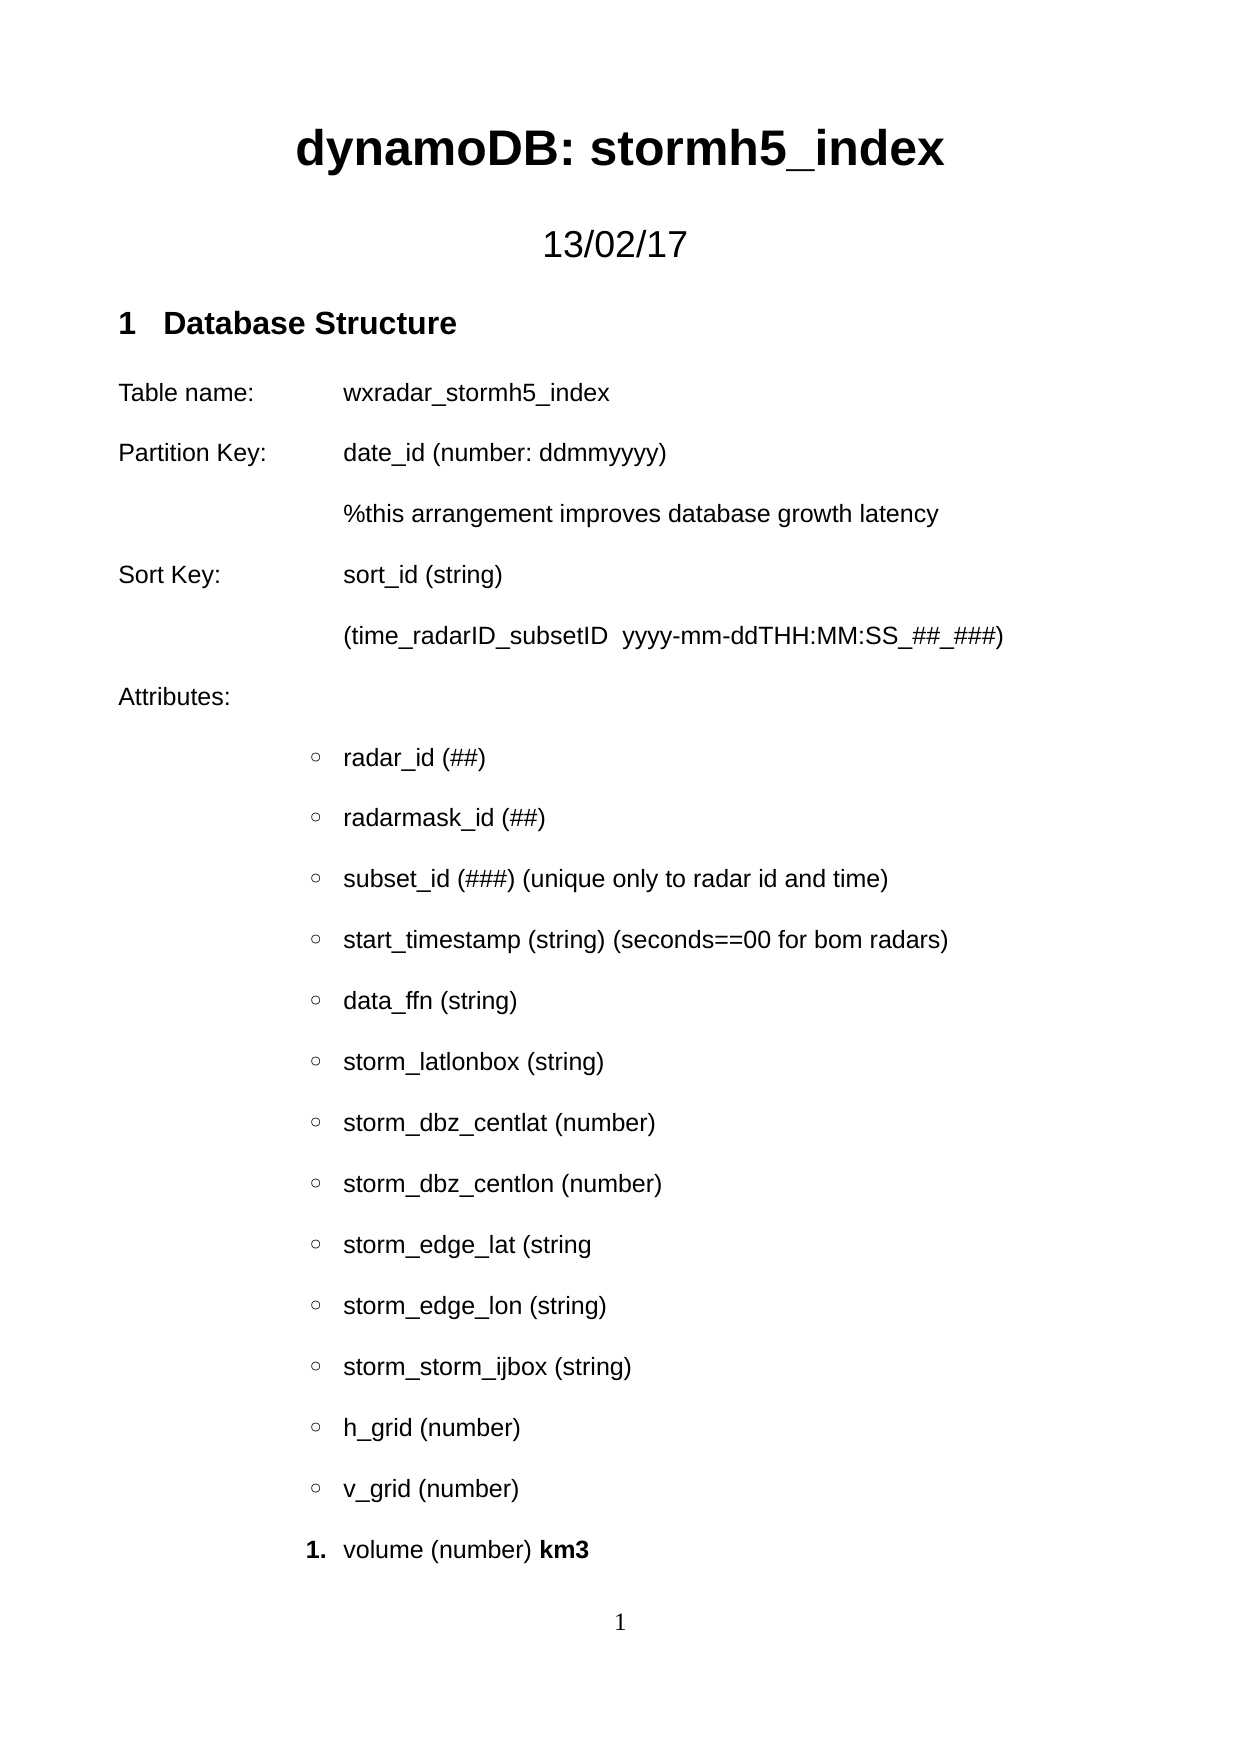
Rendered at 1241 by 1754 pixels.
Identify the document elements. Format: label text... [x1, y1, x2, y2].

list volume (number) km3 [306, 1535, 1122, 1563]
text Partition Key: date_id (number: ddmmyyyy) [118, 438, 1122, 467]
text Attributes: [118, 682, 1122, 710]
text Table name: wxradar_stormh5_index [118, 377, 1122, 406]
title dynamoDB: stormh5_index [118, 118, 1122, 176]
list storm_dbz_centlon (number) [306, 1169, 1122, 1198]
text (time_radarID_subsetID yyyy-mm-ddTHH:MM:SS_##_###) [118, 621, 1122, 649]
list storm_edge_lat (string [306, 1230, 1122, 1259]
list start_timestamp (string) (seconds==00 for bom radars) [306, 925, 1122, 954]
text Sort Key: sort_id (string) [118, 560, 1122, 589]
list v_grid (number) [306, 1474, 1122, 1503]
list h_grid (number) [306, 1413, 1122, 1442]
subtitle Database Structure [118, 304, 1122, 341]
list data_ffn (string) [306, 986, 1122, 1015]
text %this arrangement improves database growth latency [118, 499, 1122, 528]
subtitle 13/02/17 [118, 222, 1122, 265]
list radarmask_id (##) [306, 803, 1122, 832]
list storm_storm_ijbox (string) [306, 1352, 1122, 1381]
list storm_dbz_centlat (number) [306, 1108, 1122, 1137]
list storm_latlonbox (string) [306, 1047, 1122, 1076]
list storm_edge_lon (string) [306, 1291, 1122, 1320]
list subset_id (###) (unique only to radar id and time) [306, 864, 1122, 893]
list radar_id (##) [306, 742, 1122, 771]
